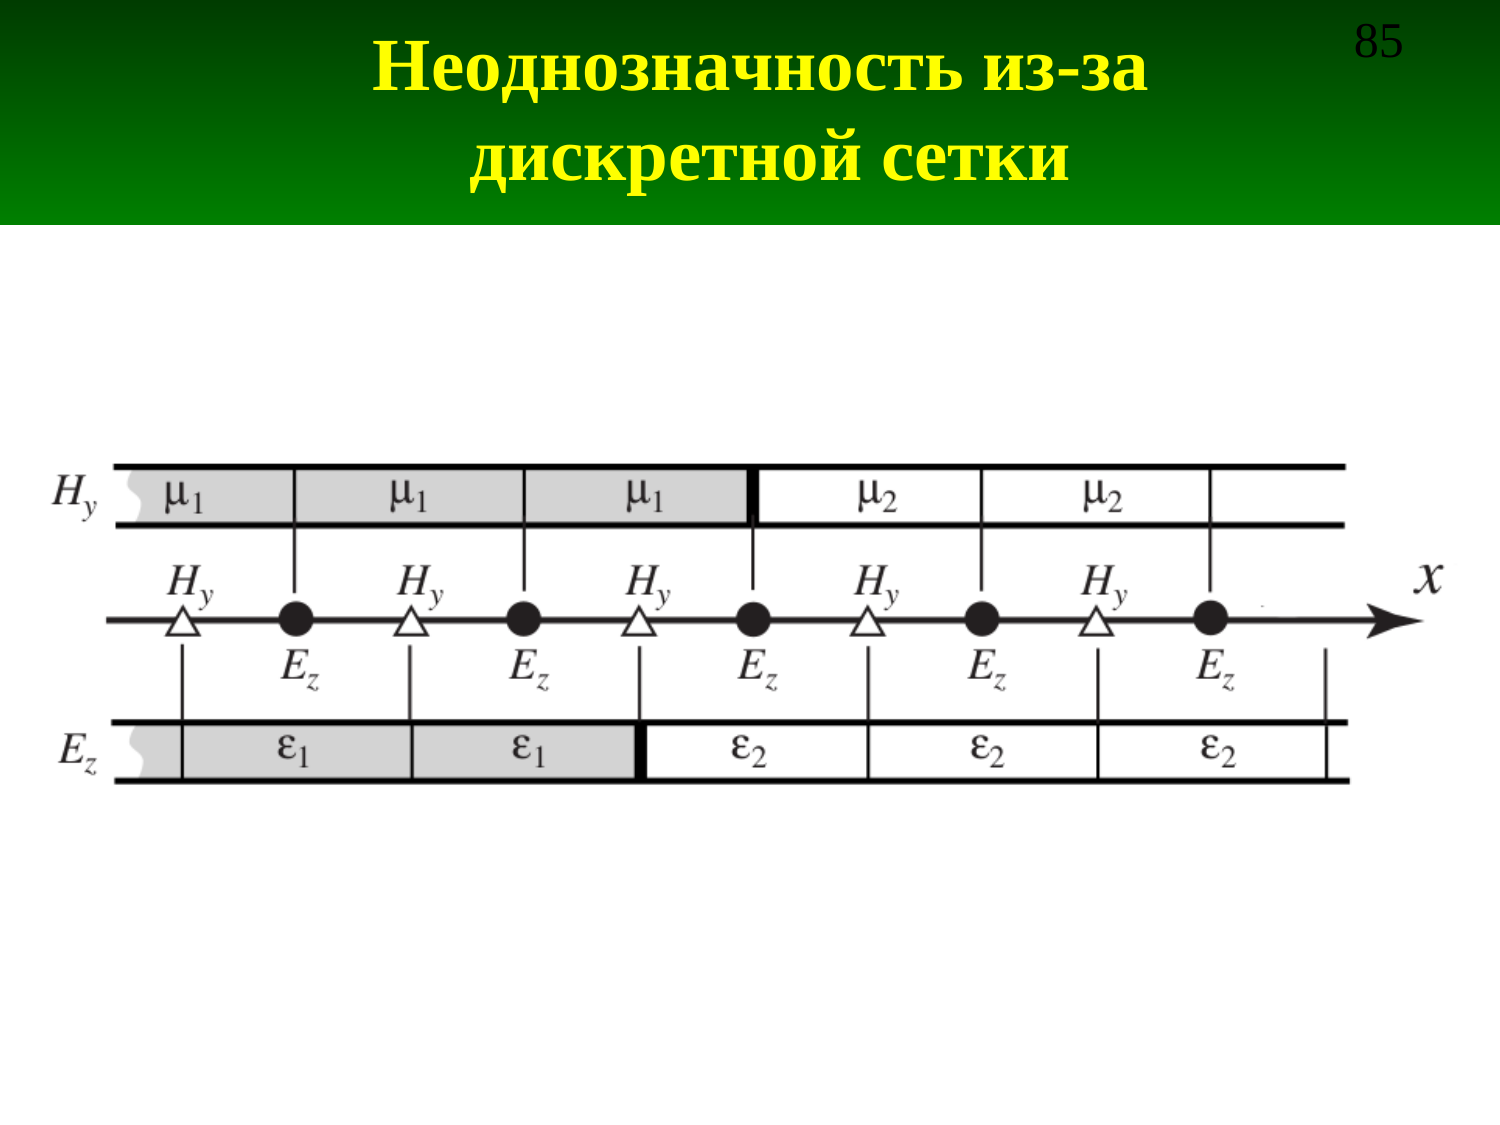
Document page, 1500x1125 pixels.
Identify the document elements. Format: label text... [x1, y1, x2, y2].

title Неоднозначность из-за дискретной сетки [100, 7, 1441, 204]
picture [35, 436, 1465, 802]
